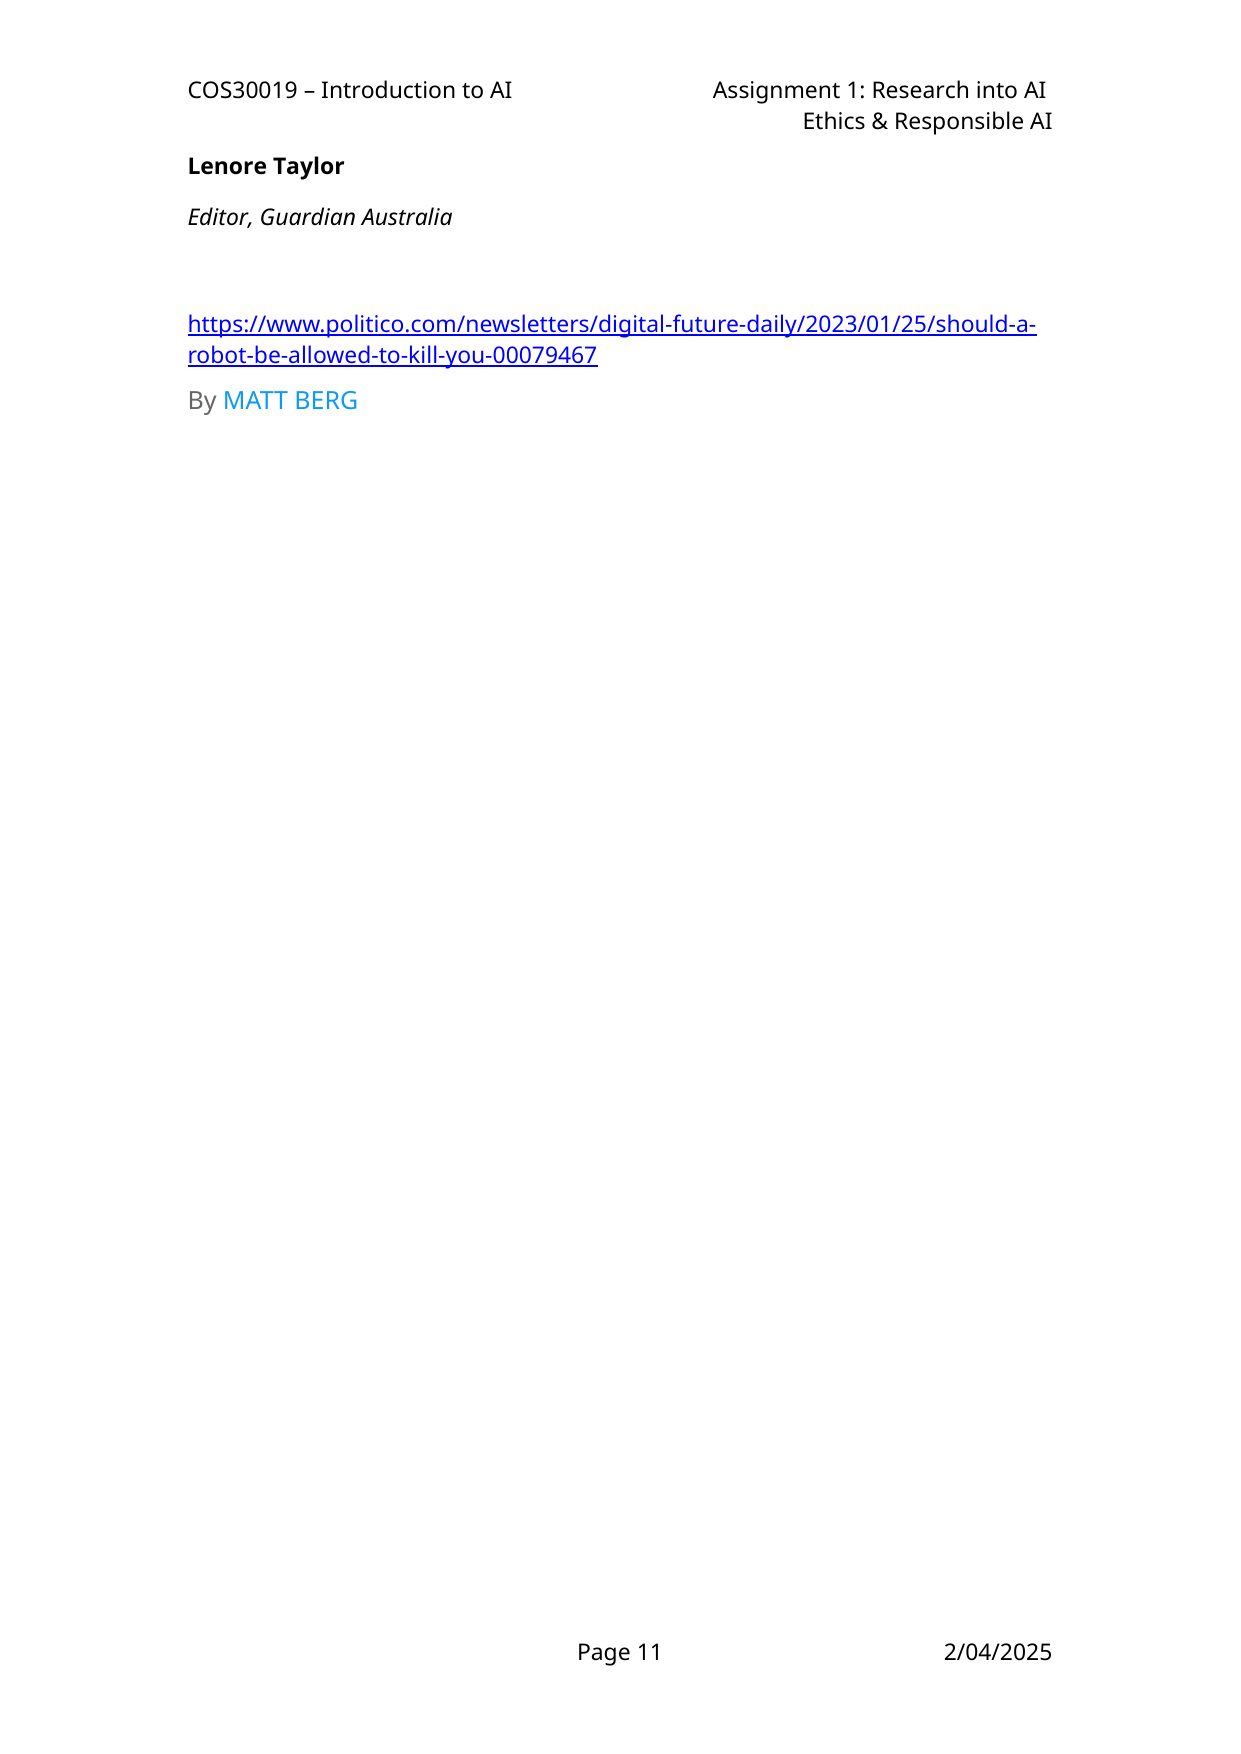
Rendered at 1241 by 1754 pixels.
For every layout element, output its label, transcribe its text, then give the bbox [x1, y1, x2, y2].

text https://www.politico.com/newsletters/digital-future-daily/2023/01/25/should-a-robot-be-allowed-to-kill-you-00079467 [187, 308, 1053, 370]
text Lenore Taylor [187, 150, 1053, 181]
text By MATT BERG [187, 383, 1053, 417]
text Editor, Guardian Australia [187, 201, 1053, 232]
